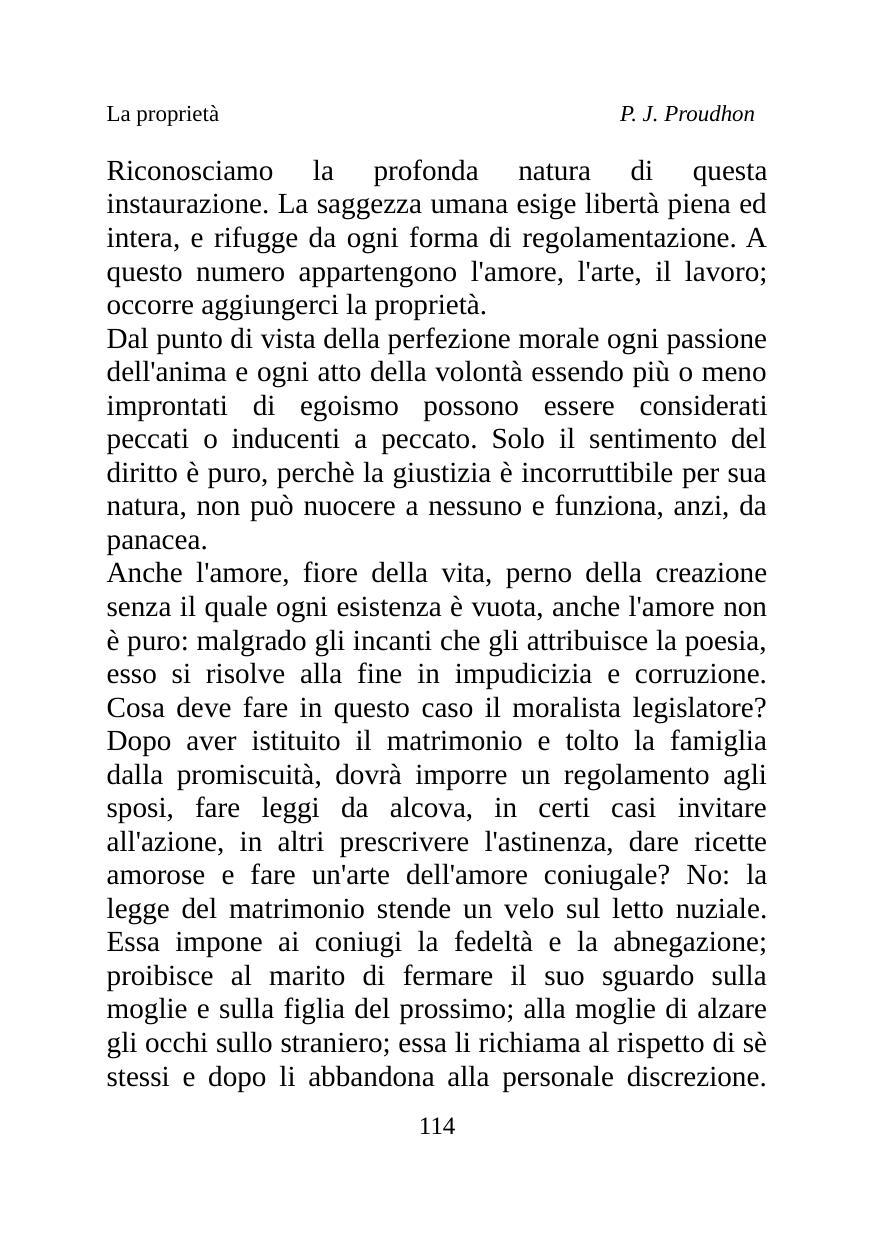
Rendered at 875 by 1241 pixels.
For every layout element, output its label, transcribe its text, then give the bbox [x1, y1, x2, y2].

text Riconosciamo la profonda natura di questa instaurazione. La saggezza umana esige libertà piena ed intera, e rifugge da ogni forma di regolamentazione. A questo numero appartengono l'amore, l'arte, il lavoro; occorre aggiungerci la proprietà. [106, 153, 768, 321]
text Anche l'amore, fiore della vita, perno della creazione senza il quale ogni esistenza è vuota, anche l'amore non è puro: malgrado gli incanti che gli attribuisce la poesia, esso si risolve alla fine in impudicizia e corruzione. Cosa deve fare in questo caso il moralista legislatore? Dopo aver istituito il matrimonio e tolto la famiglia dalla promiscuità, dovrà imporre un regolamento agli sposi, fare leggi da alcova, in certi casi invitare all'azione, in altri prescrivere l'astinenza, dare ricette amorose e fare un'arte dell'amore coniugale? No: la legge del matrimonio stende un velo sul letto nuziale. Essa impone ai coniugi la fedeltà e la abnegazione; proibisce al marito di fermare il suo sguardo sulla moglie e sulla figlia del prossimo; alla moglie di alzare gli occhi sullo straniero; essa li richiama al rispetto di sè stessi e dopo li abbandona alla personale discrezione. [106, 556, 768, 1092]
text Dal punto di vista della perfezione morale ogni passione dell'anima e ogni atto della volontà essendo più o meno improntati di egoismo possono essere considerati peccati o inducenti a peccato. Solo il sentimento del diritto è puro, perchè la giustizia è incorruttibile per sua natura, non può nuocere a nessuno e funziona, anzi, da panacea. [106, 321, 768, 556]
